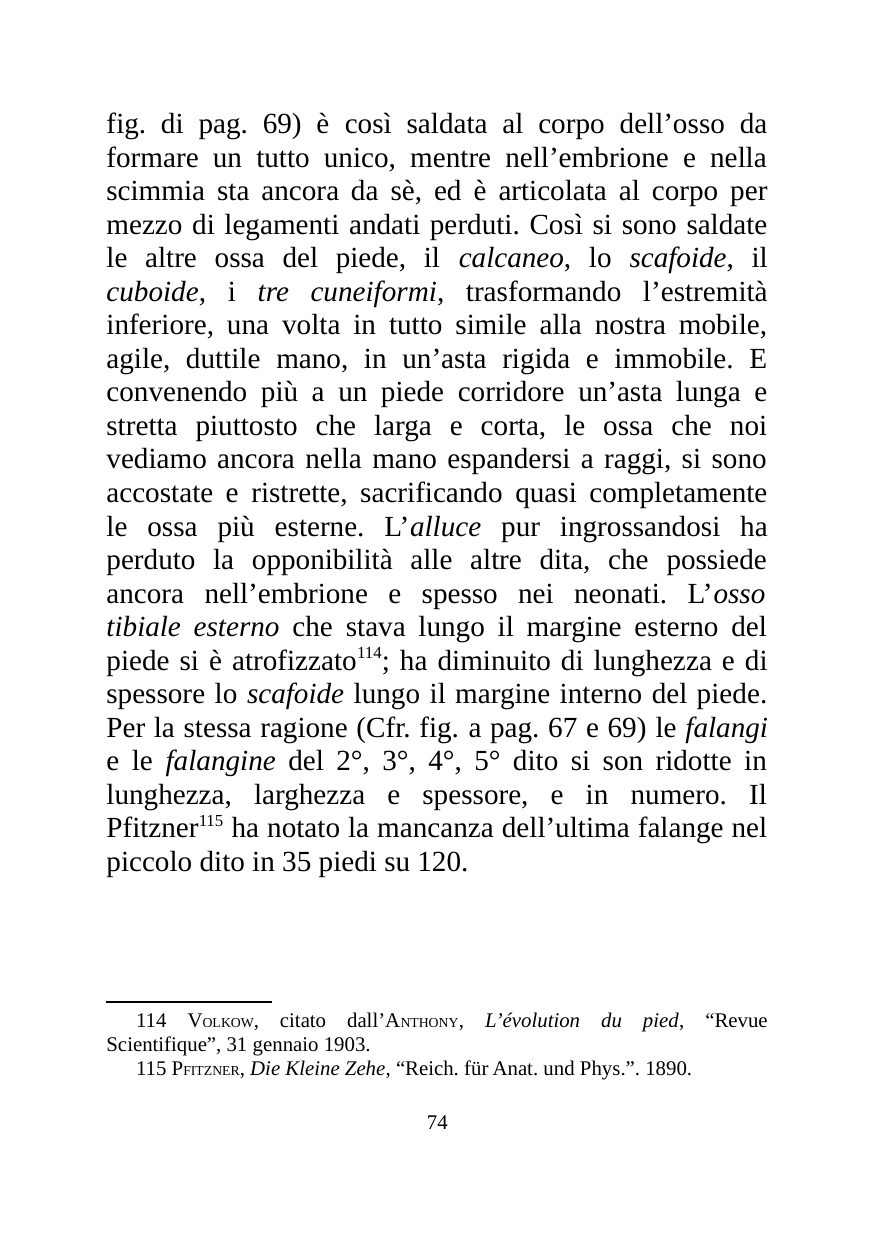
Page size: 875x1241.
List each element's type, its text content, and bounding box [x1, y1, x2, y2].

text fig. di pag. 69) è così saldata al corpo dell’osso da formare un tutto unico, mentre nell’embrione e nella scimmia sta ancora da sè, ed è articolata al corpo per mezzo di legamenti andati perduti. Così si sono saldate le altre ossa del piede, il calcaneo, lo scafoide, il cuboide, i tre cuneiformi, trasformando l’estremità inferiore, una volta in tutto simile alla nostra mobile, agile, duttile mano, in un’asta rigida e immobile. E convenendo più a un piede corridore un’asta lunga e stretta piuttosto che larga e corta, le ossa che noi vediamo ancora nella mano espandersi a raggi, si sono accostate e ristrette, sacrificando quasi completamente le ossa più esterne. L’alluce pur ingrossandosi ha perduto la opponibilità alle altre dita, che possiede ancora nell’embrione e spesso nei neonati. L’osso tibiale esterno che stava lungo il margine esterno del piede si è atrofizzato; ha diminuito di lunghezza e di spessore lo scafoide lungo il margine interno del piede. Per la stessa ragione (Cfr. fig. a pag. 67 e 69) le falangi e le falangine del 2°, 3°, 4°, 5° dito si son ridotte in lunghezza, larghezza e spessore, e in numero. Il Pfitzner ha notato la mancanza dell’ultima falange nel piccolo dito in 35 piedi su 120. [106, 106, 768, 878]
text Volkow, citato dall’Anthony, L’évolution du pied, “Revue Scientifique”, 31 gennaio 1903. [106, 1008, 768, 1056]
text Pfitzner, Die Kleine Zehe, “Reich. für Anat. und Phys.”. 1890. [106, 1056, 768, 1080]
